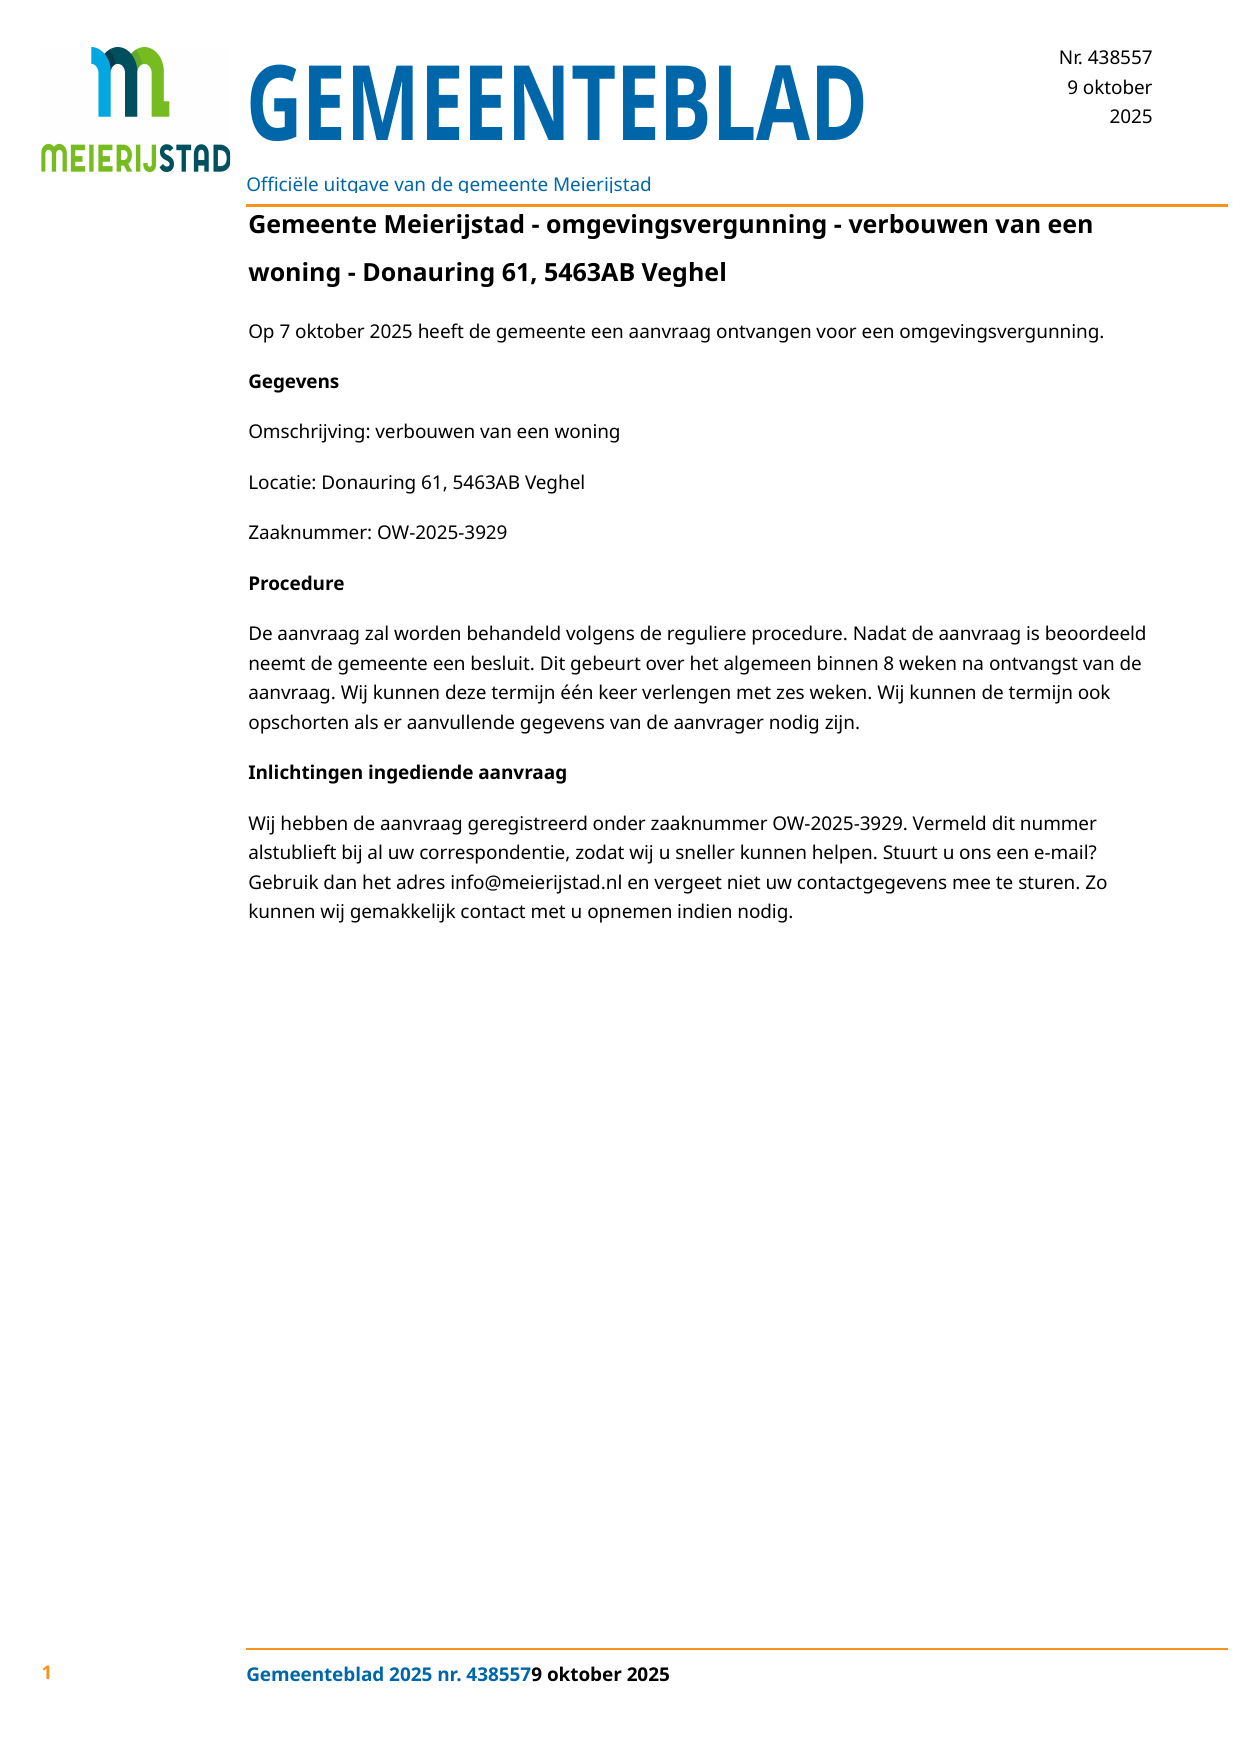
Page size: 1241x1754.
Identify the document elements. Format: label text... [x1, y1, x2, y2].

text Gegevens [248, 368, 1152, 394]
text Gemeente Meierijstad - omgevingsvergunning - verbouwen van een woning - Donauring 61, 5463AB Veghel [248, 207, 1152, 288]
text Procedure [248, 570, 1152, 596]
text Inlichtingen ingediende aanvraag [248, 759, 1152, 785]
text Op 7 oktober 2025 heeft de gemeente een aanvraag ontvangen voor een omgevingsvergunning. [248, 318, 1152, 344]
picture [41, 47, 231, 172]
text De aanvraag zal worden behandeld volgens de reguliere procedure. Nadat de aanvraag is beoordeeld neemt de gemeente een besluit. Dit gebeurt over het algemeen binnen 8 weken na ontvangst van de aanvraag. Wij kunnen deze termijn één keer verlengen met zes weken. Wij kunnen de termijn ook opschorten als er aanvullende gegevens van de aanvrager nodig zijn. [248, 620, 1152, 735]
text Zaaknummer: OW-2025-3929 [248, 519, 1152, 545]
text Locatie: Donauring 61, 5463AB Veghel [248, 469, 1152, 495]
text Omschrijving: verbouwen van een woning [248, 419, 1152, 444]
text Wij hebben de aanvraag geregistreerd onder zaaknummer OW-2025-3929. Vermeld dit nummer alstublieft bij al uw correspondentie, zodat wij u sneller kunnen helpen. Stuurt u ons een e-mail? Gebruik dan het adres info@meierijstad.nl en vergeet niet uw contactgegevens mee te sturen. Zo kunnen wij gemakkelijk contact met u opnemen indien nodig. [248, 810, 1152, 924]
